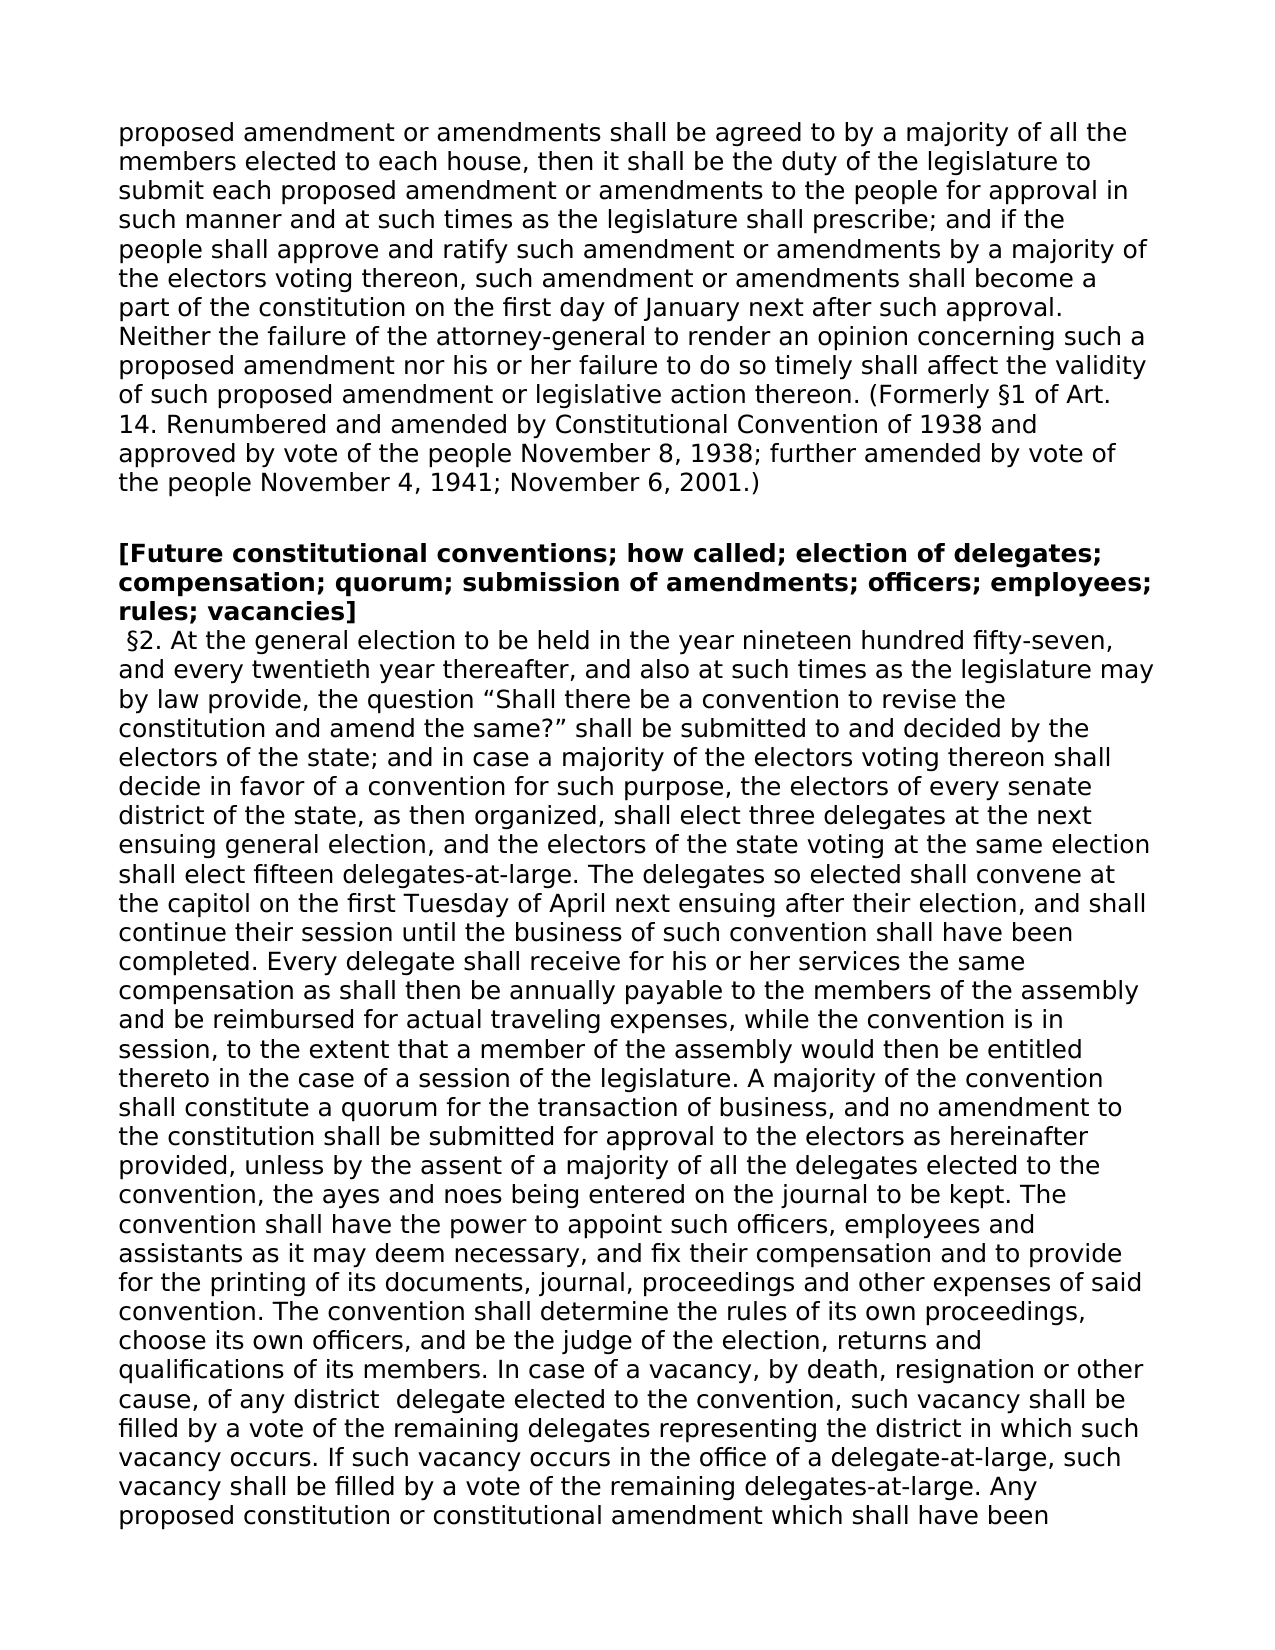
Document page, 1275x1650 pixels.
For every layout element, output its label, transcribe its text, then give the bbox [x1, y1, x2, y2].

text [Future constitutional conventions; how called; election of delegates; compensation; quorum; submission of amendments; officers; employees; rules; vacancies] §2. At the general election to be held in the year nineteen hundred fifty-seven, and every twentieth year thereafter, and also at such times as the legislature may by law provide, the question “Shall there be a convention to revise the constitution and amend the same?” shall be submitted to and decided by the electors of the state; and in case a majority of the electors voting thereon shall decide in favor of a convention for such purpose, the electors of every senate district of the state, as then organized, shall elect three delegates at the next ensuing general election, and the electors of the state voting at the same election shall elect fifteen delegates-at-large. The delegates so elected shall convene at the capitol on the first Tuesday of April next ensuing after their election, and shall continue their session until the business of such convention shall have been completed. Every delegate shall receive for his or her services the same compensation as shall then be annually payable to the members of the assembly and be reimbursed for actual traveling expenses, while the convention is in session, to the extent that a member of the assembly would then be entitled thereto in the case of a session of the legislature. A majority of the convention shall constitute a quorum for the transaction of business, and no amendment to the constitution shall be submitted for approval to the electors as hereinafter provided, unless by the assent of a majority of all the delegates elected to the convention, the ayes and noes being entered on the journal to be kept. The convention shall have the power to appoint such officers, employees and assistants as it may deem necessary, and fix their compensation and to provide for the printing of its documents, journal, proceedings and other expenses of said convention. The convention shall determine the rules of its own proceedings, choose its own officers, and be the judge of the election, returns and qualifications of its members. In case of a vacancy, by death, resignation or other cause, of any district delegate elected to the convention, such vacancy shall be filled by a vote of the remaining delegates representing the district in which such vacancy occurs. If such vacancy occurs in the office of a delegate-at-large, such vacancy shall be filled by a vote of the remaining delegates-at-large. Any proposed constitution or constitutional amendment which shall have been [118, 539, 1157, 1531]
text proposed amendment or amendments shall be agreed to by a majority of all the members elected to each house, then it shall be the duty of the legislature to submit each proposed amendment or amendments to the people for approval in such manner and at such times as the legislature shall prescribe; and if the people shall approve and ratify such amendment or amendments by a majority of the electors voting thereon, such amendment or amendments shall become a part of the constitution on the first day of January next after such approval. Neither the failure of the attorney-general to render an opinion concerning such a proposed amendment nor his or her failure to do so timely shall affect the validity of such proposed amendment or legislative action thereon. (Formerly §1 of Art. 14. Renumbered and amended by Constitutional Convention of 1938 and approved by vote of the people November 8, 1938; further amended by vote of the people November 4, 1941; November 6, 2001.) [118, 118, 1157, 526]
